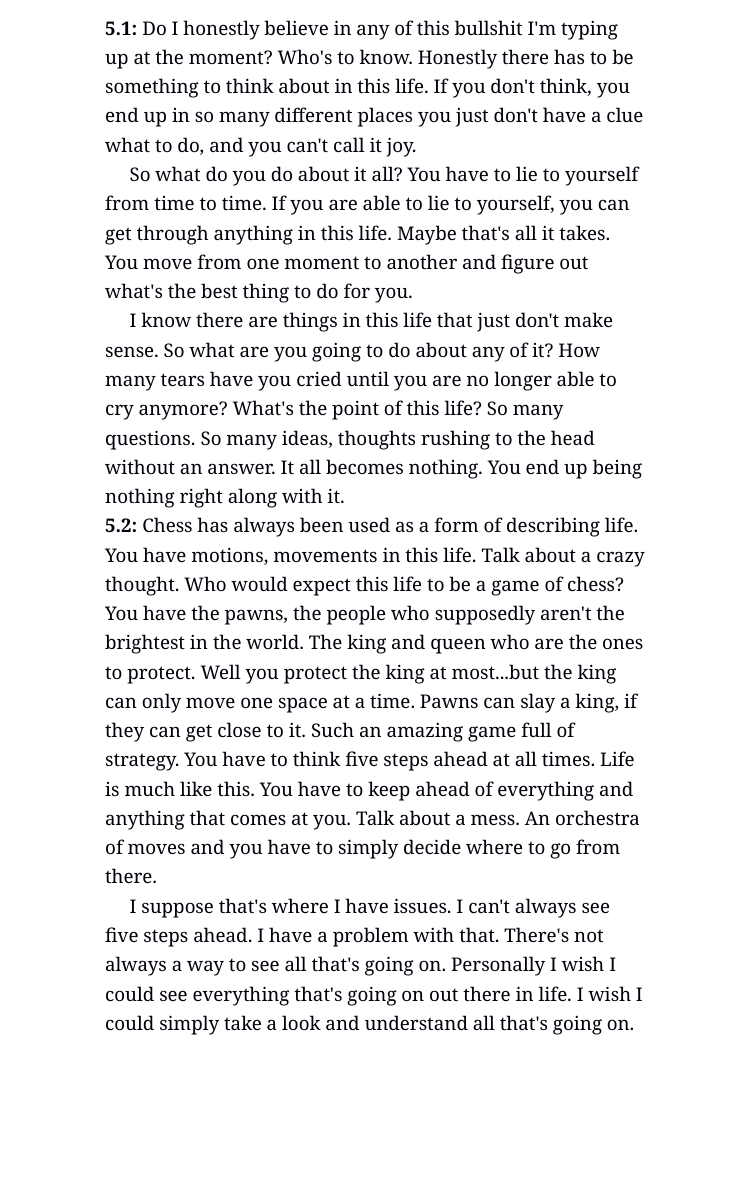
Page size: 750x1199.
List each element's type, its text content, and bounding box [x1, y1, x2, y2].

text I know there are things in this life that just don't make sense. So what are you going to do about any of it? How many tears have you cried until you are no longer able to cry anymore? What's the point of this life? So many questions. So many ideas, thoughts rushing to the head without an answer. It all becomes nothing. You end up being nothing right along with it. [105, 308, 645, 509]
text I suppose that's where I have issues. I can't always see five steps ahead. I have a problem with that. There's not always a way to see all that's going on. Personally I wish I could see everything that's going on out there in life. I wish I could simply take a look and understand all that's going on. [105, 893, 645, 1036]
text 5.1: Do I honestly believe in any of this bullshit I'm typing up at the moment? Who's to know. Honestly there has to be something to think about in this life. If you don't think, you end up in so many different places you just don't have a clue what to do, and you can't call it joy. [105, 15, 645, 158]
text 5.2: Chess has always been used as a form of describing life. You have motions, movements in this life. Talk about a crazy thought. Who would expect this life to be a game of chess? You have the pawns, the people who supposedly aren't the brightest in the world. The king and queen who are the ones to protect. Well you protect the king at most...but the king can only move one space at a time. Pawns can slay a king, if they can get close to it. Such an amazing game full of strategy. You have to think five steps ahead at all times. Life is much like this. You have to keep ahead of everything and anything that comes at you. Talk about a mess. An orchestra of moves and you have to simply decide where to go from there. [105, 513, 645, 889]
text So what do you do about it all? You have to lie to yourself from time to time. If you are able to lie to yourself, you can get through anything in this life. Maybe that's all it takes. You move from one moment to another and figure out what's the best thing to do for you. [105, 161, 645, 304]
